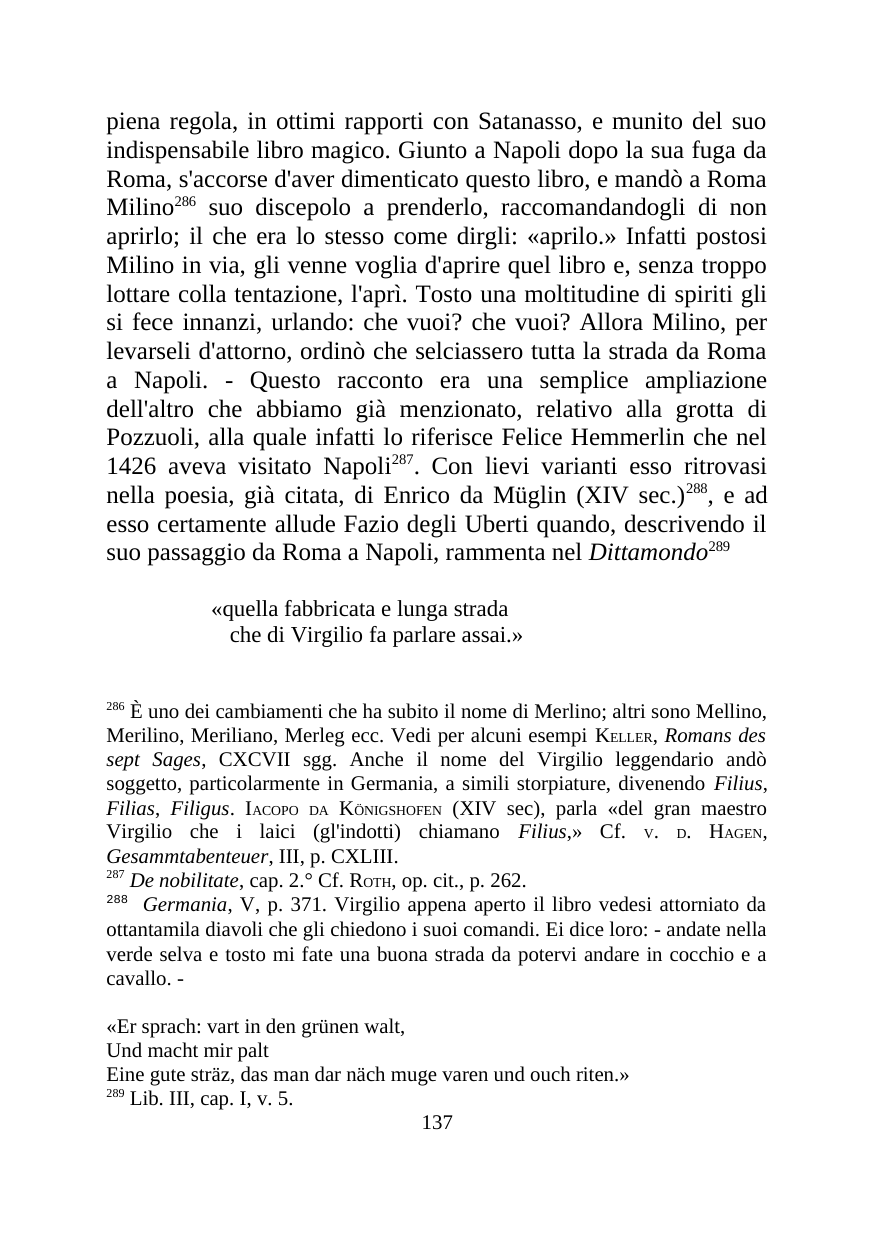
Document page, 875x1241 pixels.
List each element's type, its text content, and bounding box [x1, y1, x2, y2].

text Lib. III, cap. I, v. 5. [106, 1086, 768, 1110]
text che di Virgilio fa parlare assai.» [200, 621, 768, 648]
text Eine gute sträz, das man dar näch muge varen und ouch riten.» [106, 1062, 768, 1086]
text Und macht mir palt [106, 1038, 768, 1062]
text Germania, V, p. 371. Virgilio appena aperto il libro vedesi attorniato da ottantamila diavoli che gli chiedono i suoi comandi. Ei dice loro: - andate nella verde selva e tosto mi fate una buona strada da potervi andare in cocchio e a cavallo. - [106, 892, 768, 989]
text piena regola, in ottimi rapporti con Satanasso, e munito del suo indispensabile libro magico. Giunto a Napoli dopo la sua fuga da Roma, s'accorse d'aver dimenticato questo libro, e mandò a Roma Milino suo discepolo a prenderlo, raccomandandogli di non aprirlo; il che era lo stesso come dirgli: «aprilo.» Infatti postosi Milino in via, gli venne voglia d'aprire quel libro e, senza troppo lottare colla tentazione, l'aprì. Tosto una moltitudine di spiriti gli si fece innanzi, urlando: che vuoi? che vuoi? Allora Milino, per levarseli d'attorno, ordinò che selciassero tutta la strada da Roma a Napoli. - Questo racconto era una semplice ampliazione dell'altro che abbiamo già menzionato, relativo alla grotta di Pozzuoli, alla quale infatti lo riferisce Felice Hemmerlin che nel 1426 aveva visitato Napoli. Con lievi varianti esso ritrovasi nella poesia, già citata, di Enrico da Müglin (XIV sec.), e ad esso certamente allude Fazio degli Uberti quando, descrivendo il suo passaggio da Roma a Napoli, rammenta nel Dittamondo [106, 106, 768, 566]
text È uno dei cambiamenti che ha subito il nome di Merlino; altri sono Mellino, Merilino, Meriliano, Merleg ecc. Vedi per alcuni esempi Keller, Romans des sept Sages, CXCVII sgg. Anche il nome del Virgilio leggendario andò soggetto, particolarmente in Germania, a simili storpiature, divenendo Filius, Filias, Filigus. Iacopo da Königshofen (XIV sec), parla «del gran maestro Virgilio che i laici (gl'indotti) chiamano Filius,» Cf. v. d. Hagen, Gesammtabenteuer, III, p. CXLIII. [106, 699, 768, 868]
text «quella fabbricata e lunga strada [181, 595, 768, 621]
text «Er sprach: vart in den grünen walt, [106, 1014, 768, 1038]
text De nobilitate, cap. 2.° Cf. Roth, op. cit., p. 262. [106, 868, 768, 892]
